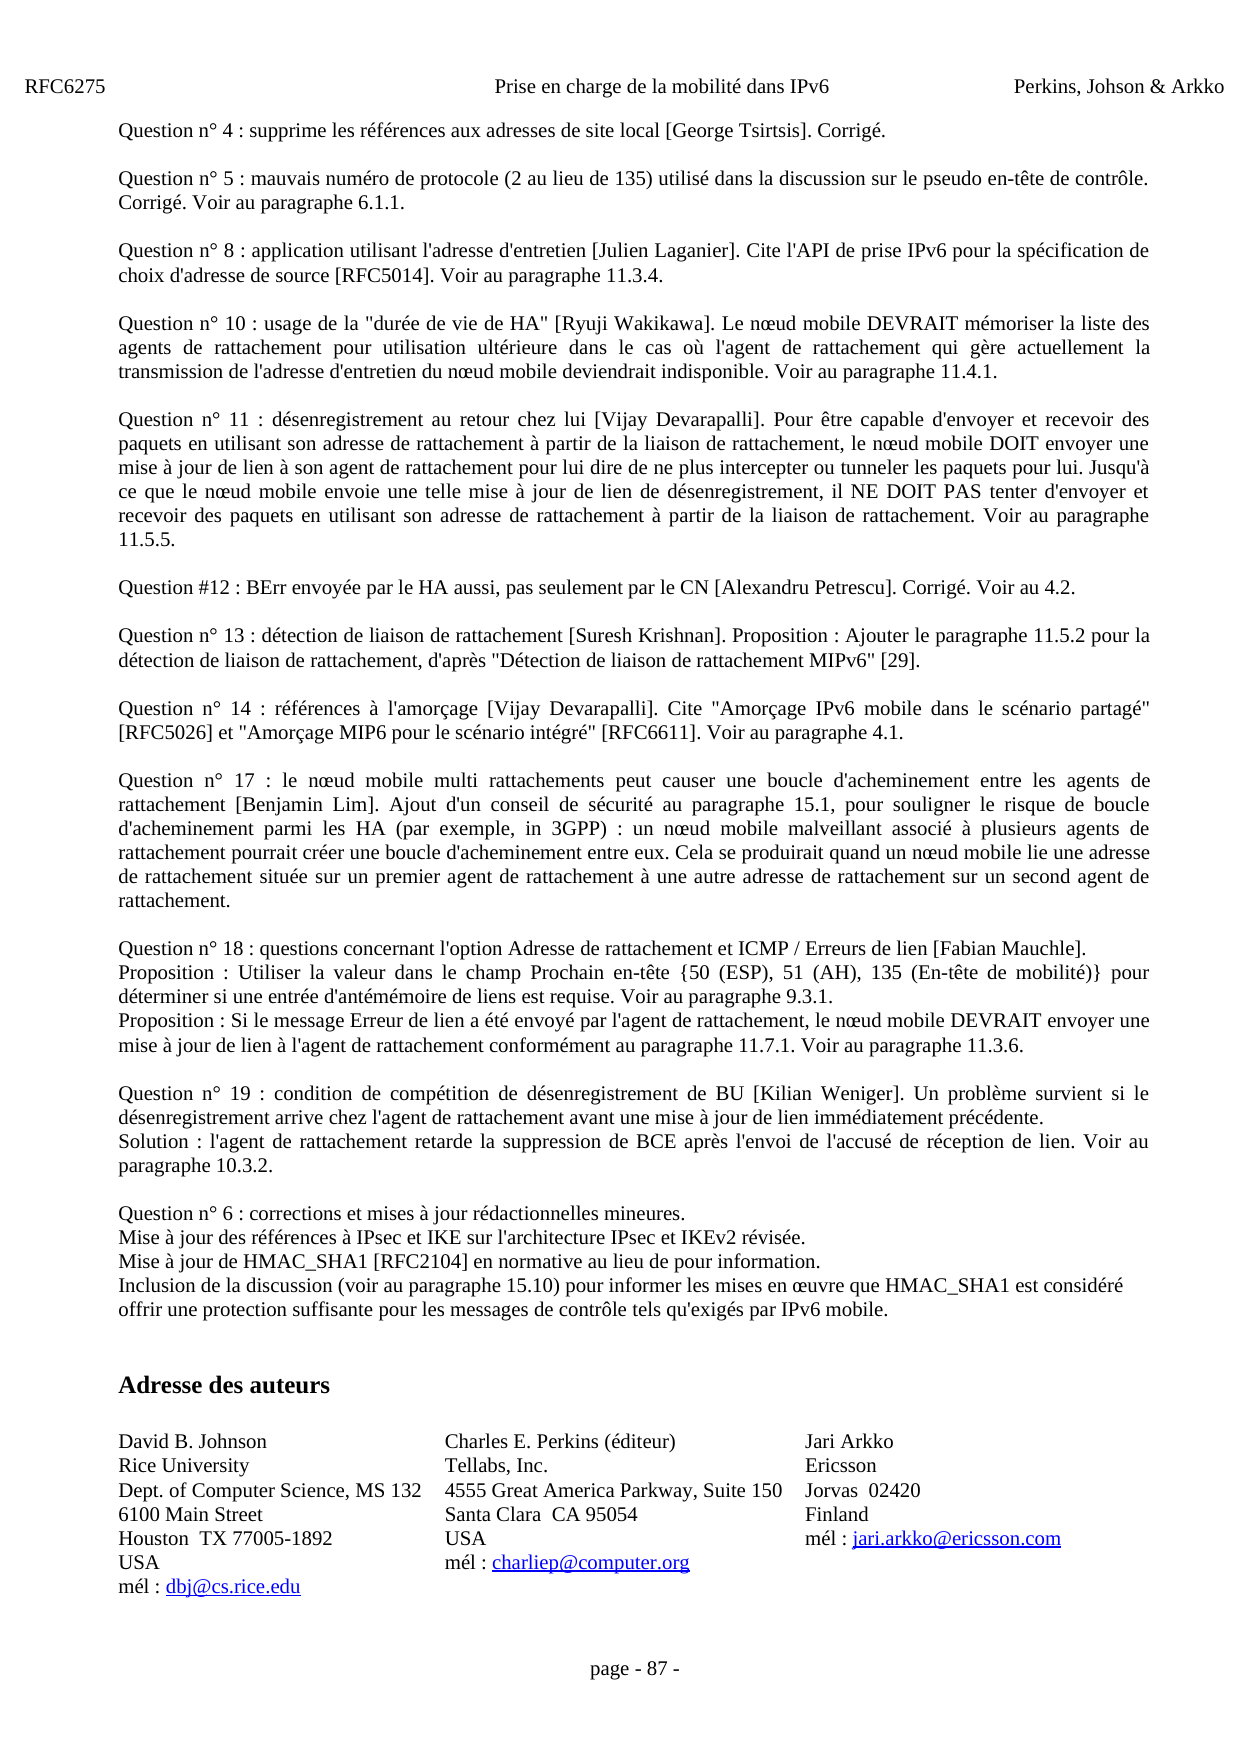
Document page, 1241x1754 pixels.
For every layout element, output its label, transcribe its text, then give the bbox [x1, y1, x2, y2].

table_cell 4555 Great America Parkway, Suite 150 [433, 1478, 794, 1502]
table_cell Santa Clara CA 95054 [433, 1502, 794, 1526]
text Question n° 13 : détection de liaison de rattachement [Suresh Krishnan]. Proposition : Ajouter le paragraphe 11.5.2 pour la détection de liaison de rattachement, d'après "Détection de liaison de rattachement MIPv6" [29]. [118, 623, 1152, 672]
table_header David B. Johnson [107, 1429, 433, 1453]
table_cell mél : dbj@cs.rice.edu [107, 1574, 433, 1598]
table_cell [794, 1574, 1073, 1598]
table_cell mél : charliep@computer.org [433, 1550, 794, 1574]
table_cell mél : jari.arkko@ericsson.com [794, 1526, 1073, 1550]
table_cell USA [433, 1526, 794, 1550]
table_cell Finland [794, 1502, 1073, 1526]
table_cell Houston TX 77005-1892 [107, 1526, 433, 1550]
text Question n° 14 : références à l'amorçage [Vijay Devarapalli]. Cite "Amorçage IPv6 mobile dans le scénario partagé" [RFC5026] et "Amorçage MIP6 pour le scénario intégré" [RFC6611]. Voir au paragraphe 4.1. [118, 696, 1152, 744]
text Proposition : Si le message Erreur de lien a été envoyé par l'agent de rattachement, le nœud mobile DEVRAIT envoyer une mise à jour de lien à l'agent de rattachement conformément au paragraphe 11.7.1. Voir au paragraphe 11.3.6. [118, 1008, 1152, 1057]
text Mise à jour des références à IPsec et IKE sur l'architecture IPsec et IKEv2 révisée. [118, 1225, 1152, 1249]
table_cell [794, 1550, 1073, 1574]
table_cell Tellabs, Inc. [433, 1454, 794, 1477]
text Question n° 19 : condition de compétition de désenregistrement de BU [Kilian Weniger]. Un problème survient si le désenregistrement arrive chez l'agent de rattachement avant une mise à jour de lien immédiatement précédente. [118, 1081, 1152, 1129]
table_cell [433, 1574, 794, 1598]
text Question n° 8 : application utilisant l'adresse d'entretien [Julien Laganier]. Cite l'API de prise IPv6 pour la spécification de choix d'adresse de source [RFC5014]. Voir au paragraphe 11.3.4. [118, 238, 1152, 287]
table_cell Rice University [107, 1454, 433, 1477]
text Question #12 : BErr envoyée par le HA aussi, pas seulement par le CN [Alexandru Petrescu]. Corrigé. Voir au 4.2. [118, 575, 1152, 599]
text Proposition : Utiliser la valeur dans le champ Prochain en-tête {50 (ESP), 51 (AH), 135 (En-tête de mobilité)} pour déterminer si une entrée d'antémémoire de liens est requise. Voir au paragraphe 9.3.1. [118, 960, 1152, 1008]
text Question n° 5 : mauvais numéro de protocole (2 au lieu de 135) utilisé dans la discussion sur le pseudo en-tête de contrôle. Corrigé. Voir au paragraphe 6.1.1. [118, 166, 1152, 214]
text Solution : l'agent de rattachement retarde la suppression de BCE après l'envoi de l'accusé de réception de lien. Voir au paragraphe 10.3.2. [118, 1129, 1152, 1177]
text Question n° 18 : questions concernant l'option Adresse de rattachement et ICMP / Erreurs de lien [Fabian Mauchle]. [118, 936, 1152, 960]
table_cell 6100 Main Street [107, 1502, 433, 1526]
text Question n° 17 : le nœud mobile multi rattachements peut causer une boucle d'acheminement entre les agents de rattachement [Benjamin Lim]. Ajout d'un conseil de sécurité au paragraphe 15.1, pour souligner le risque de boucle d'acheminement parmi les HA (par exemple, in 3GPP) : un nœud mobile malveillant associé à plusieurs agents de rattachement pourrait créer une boucle d'acheminement entre eux. Cela se produirait quand un nœud mobile lie une adresse de rattachement située sur un premier agent de rattachement à une autre adresse de rattachement sur un second agent de rattachement. [118, 768, 1152, 912]
text Question n° 10 : usage de la "durée de vie de HA" [Ryuji Wakikawa]. Le nœud mobile DEVRAIT mémoriser la liste des agents de rattachement pour utilisation ultérieure dans le cas où l'agent de rattachement qui gère actuellement la transmission de l'adresse d'entretien du nœud mobile deviendrait indisponible. Voir au paragraphe 11.4.1. [118, 311, 1152, 383]
table_cell USA [107, 1550, 433, 1574]
table_header Jari Arkko [794, 1429, 1073, 1453]
table_cell Jorvas 02420 [794, 1478, 1073, 1502]
text Question n° 4 : supprime les références aux adresses de site local [George Tsirtsis]. Corrigé. [118, 118, 1152, 142]
text Mise à jour de HMAC_SHA1 [RFC2104] en normative au lieu de pour information. [118, 1249, 1152, 1273]
table_cell Ericsson [794, 1454, 1073, 1477]
text Inclusion de la discussion (voir au paragraphe 15.10) pour informer les mises en œuvre que HMAC_SHA1 est considéré offrir une protection suffisante pour les messages de contrôle tels qu'exigés par IPv6 mobile. [118, 1273, 1152, 1321]
text Question n° 11 : désenregistrement au retour chez lui [Vijay Devarapalli]. Pour être capable d'envoyer et recevoir des paquets en utilisant son adresse de rattachement à partir de la liaison de rattachement, le nœud mobile DOIT envoyer une mise à jour de lien à son agent de rattachement pour lui dire de ne plus intercepter ou tunneler les paquets pour lui. Jusqu'à ce que le nœud mobile envoie une telle mise à jour de lien de désenregistrement, il NE DOIT PAS tenter d'envoyer et recevoir des paquets en utilisant son adresse de rattachement à partir de la liaison de rattachement. Voir au paragraphe 11.5.5. [118, 407, 1152, 551]
table_cell Dept. of Computer Science, MS 132 [107, 1478, 433, 1502]
text Question n° 6 : corrections et mises à jour rédactionnelles mineures. [118, 1201, 1152, 1225]
subtitle Adresse des auteurs [118, 1370, 1152, 1399]
table_header Charles E. Perkins (éditeur) [433, 1429, 794, 1453]
